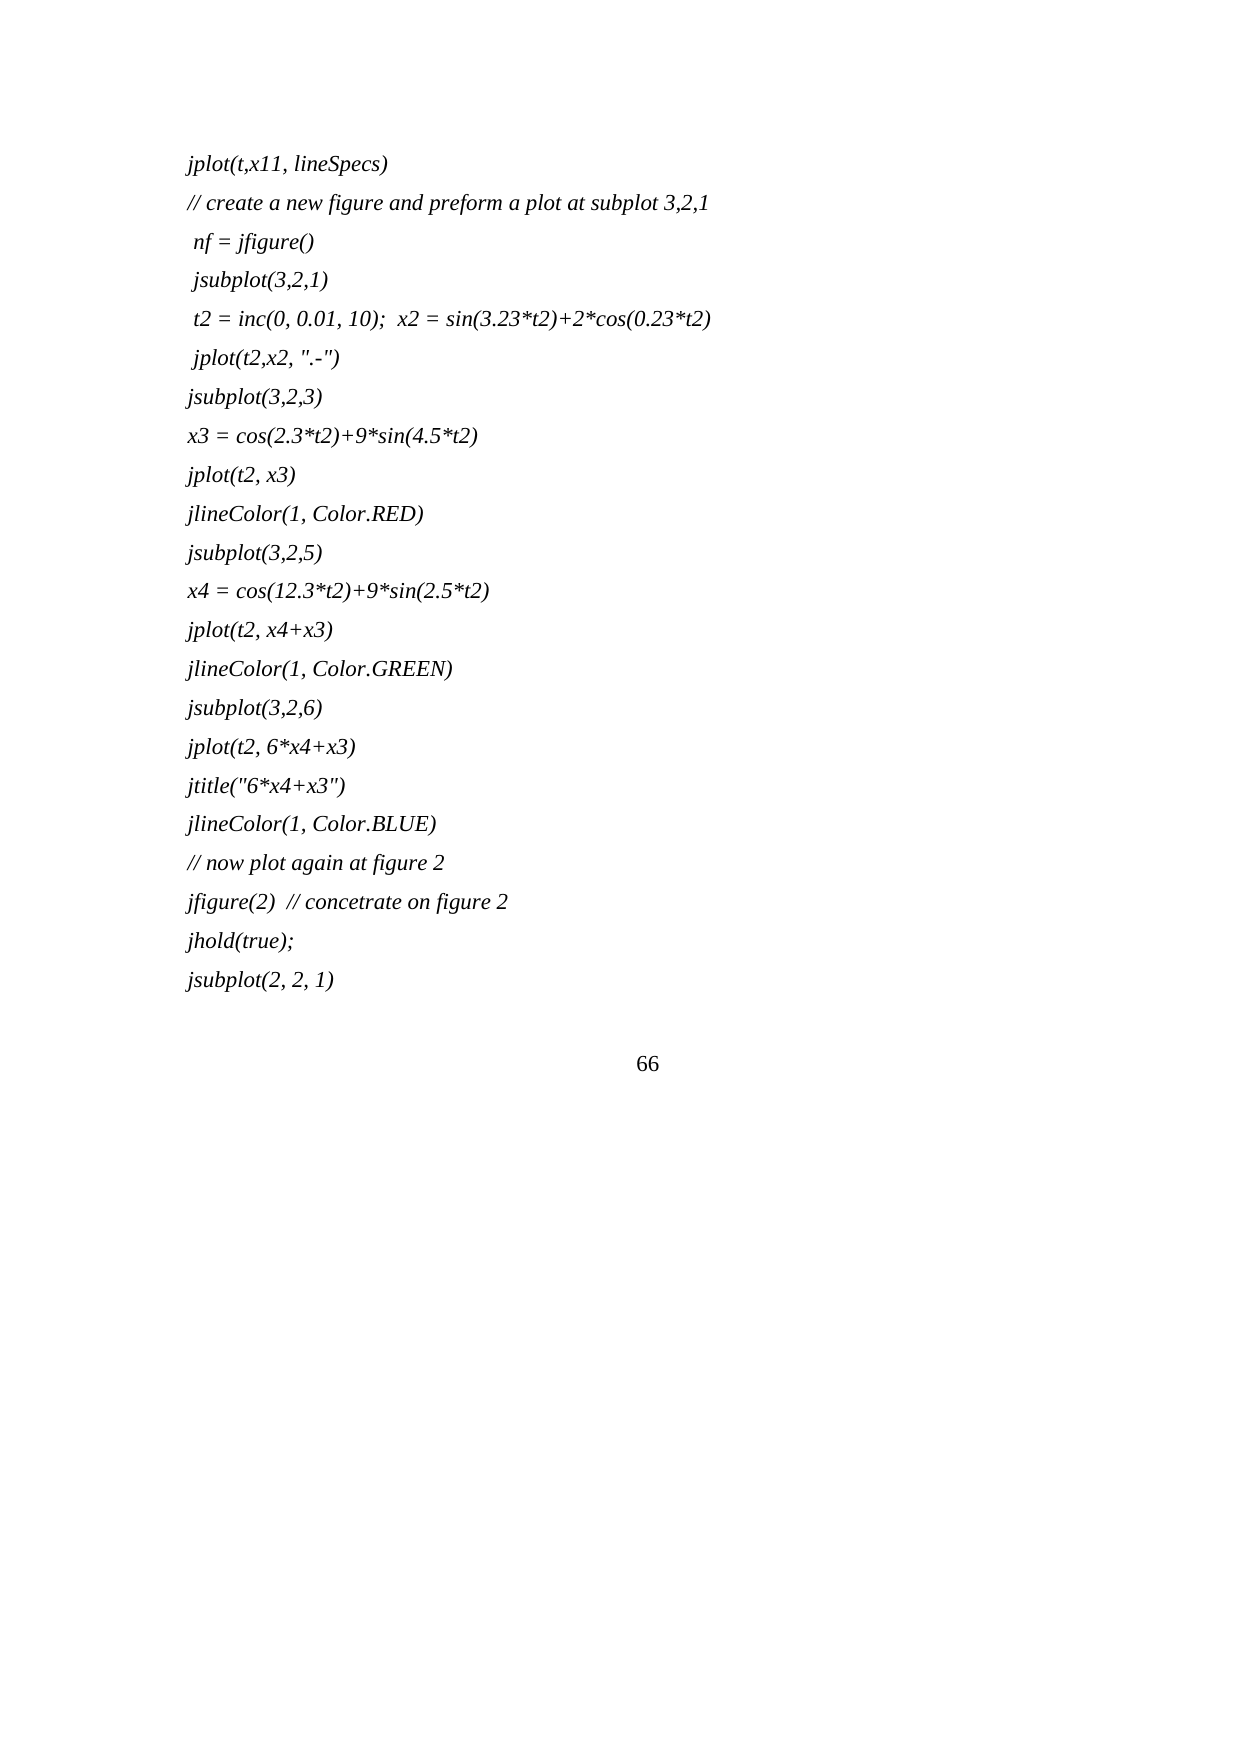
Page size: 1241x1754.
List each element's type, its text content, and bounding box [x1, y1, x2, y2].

text jsubplot(3,2,5) [187, 538, 1108, 565]
text jfigure(2) // concetrate on figure 2 [187, 888, 1108, 914]
text jsubplot(3,2,1) [187, 267, 1108, 293]
text jsubplot(3,2,3) [187, 383, 1108, 409]
text jlineColor(1, Color.GREEN) [187, 655, 1108, 681]
text jplot(t2,x2, ".-") [187, 344, 1108, 371]
text jsubplot(3,2,6) [187, 694, 1108, 720]
text // now plot again at figure 2 [187, 849, 1108, 876]
text jsubplot(2, 2, 1) [187, 966, 1108, 992]
text nf = jfigure() [187, 228, 1108, 254]
text x3 = cos(2.3*t2)+9*sin(4.5*t2) [187, 422, 1108, 448]
text x4 = cos(12.3*t2)+9*sin(2.5*t2) [187, 577, 1108, 604]
text jhold(true); [187, 927, 1108, 953]
text jplot(t2, x3) [187, 461, 1108, 487]
text jtitle("6*x4+x3") [187, 772, 1108, 798]
text jlineColor(1, Color.RED) [187, 500, 1108, 526]
text t2 = inc(0, 0.01, 10); x2 = sin(3.23*t2)+2*cos(0.23*t2) [187, 305, 1108, 332]
text jplot(t,x11, lineSpecs) [187, 150, 1108, 176]
text jlineColor(1, Color.BLUE) [187, 811, 1108, 837]
text jplot(t2, x4+x3) [187, 616, 1108, 643]
text // create a new figure and preform a plot at subplot 3,2,1 [187, 189, 1108, 215]
text jplot(t2, 6*x4+x3) [187, 733, 1108, 759]
